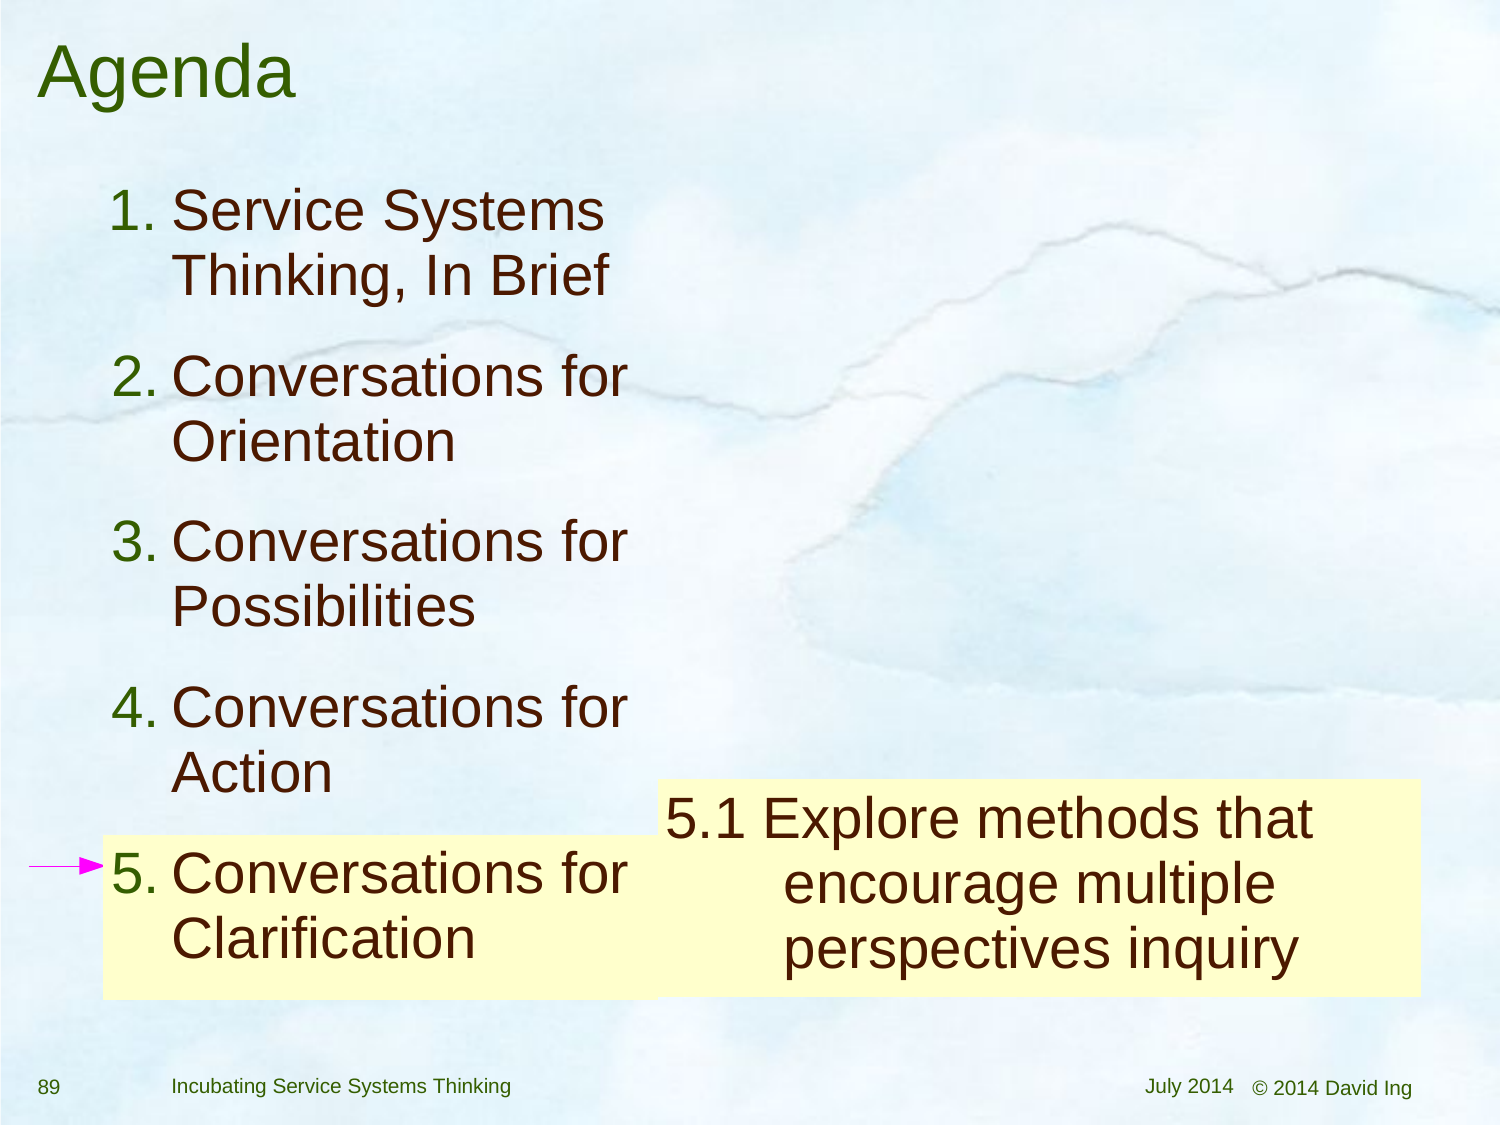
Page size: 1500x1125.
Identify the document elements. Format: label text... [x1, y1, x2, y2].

table_header Service Systems Thinking, In Brief [166, 172, 658, 338]
table_cell 2. [103, 338, 166, 503]
table_cell Conversations for Orientation [166, 338, 658, 503]
table_cell 4. [103, 669, 166, 835]
table_header 5.1 Explore methods that encourage multiple perspectives inquiry [658, 779, 1421, 997]
picture [0, 0, 1500, 1125]
table_cell 5. [103, 835, 166, 1000]
table_cell 3. [103, 503, 166, 669]
table_cell Conversations for Clarification [166, 835, 658, 1000]
table_header 1. [103, 172, 166, 338]
table_cell Conversations for Action [166, 669, 658, 835]
table_cell Conversations for Possibilities [166, 503, 658, 669]
title Agenda [37, 37, 1463, 152]
